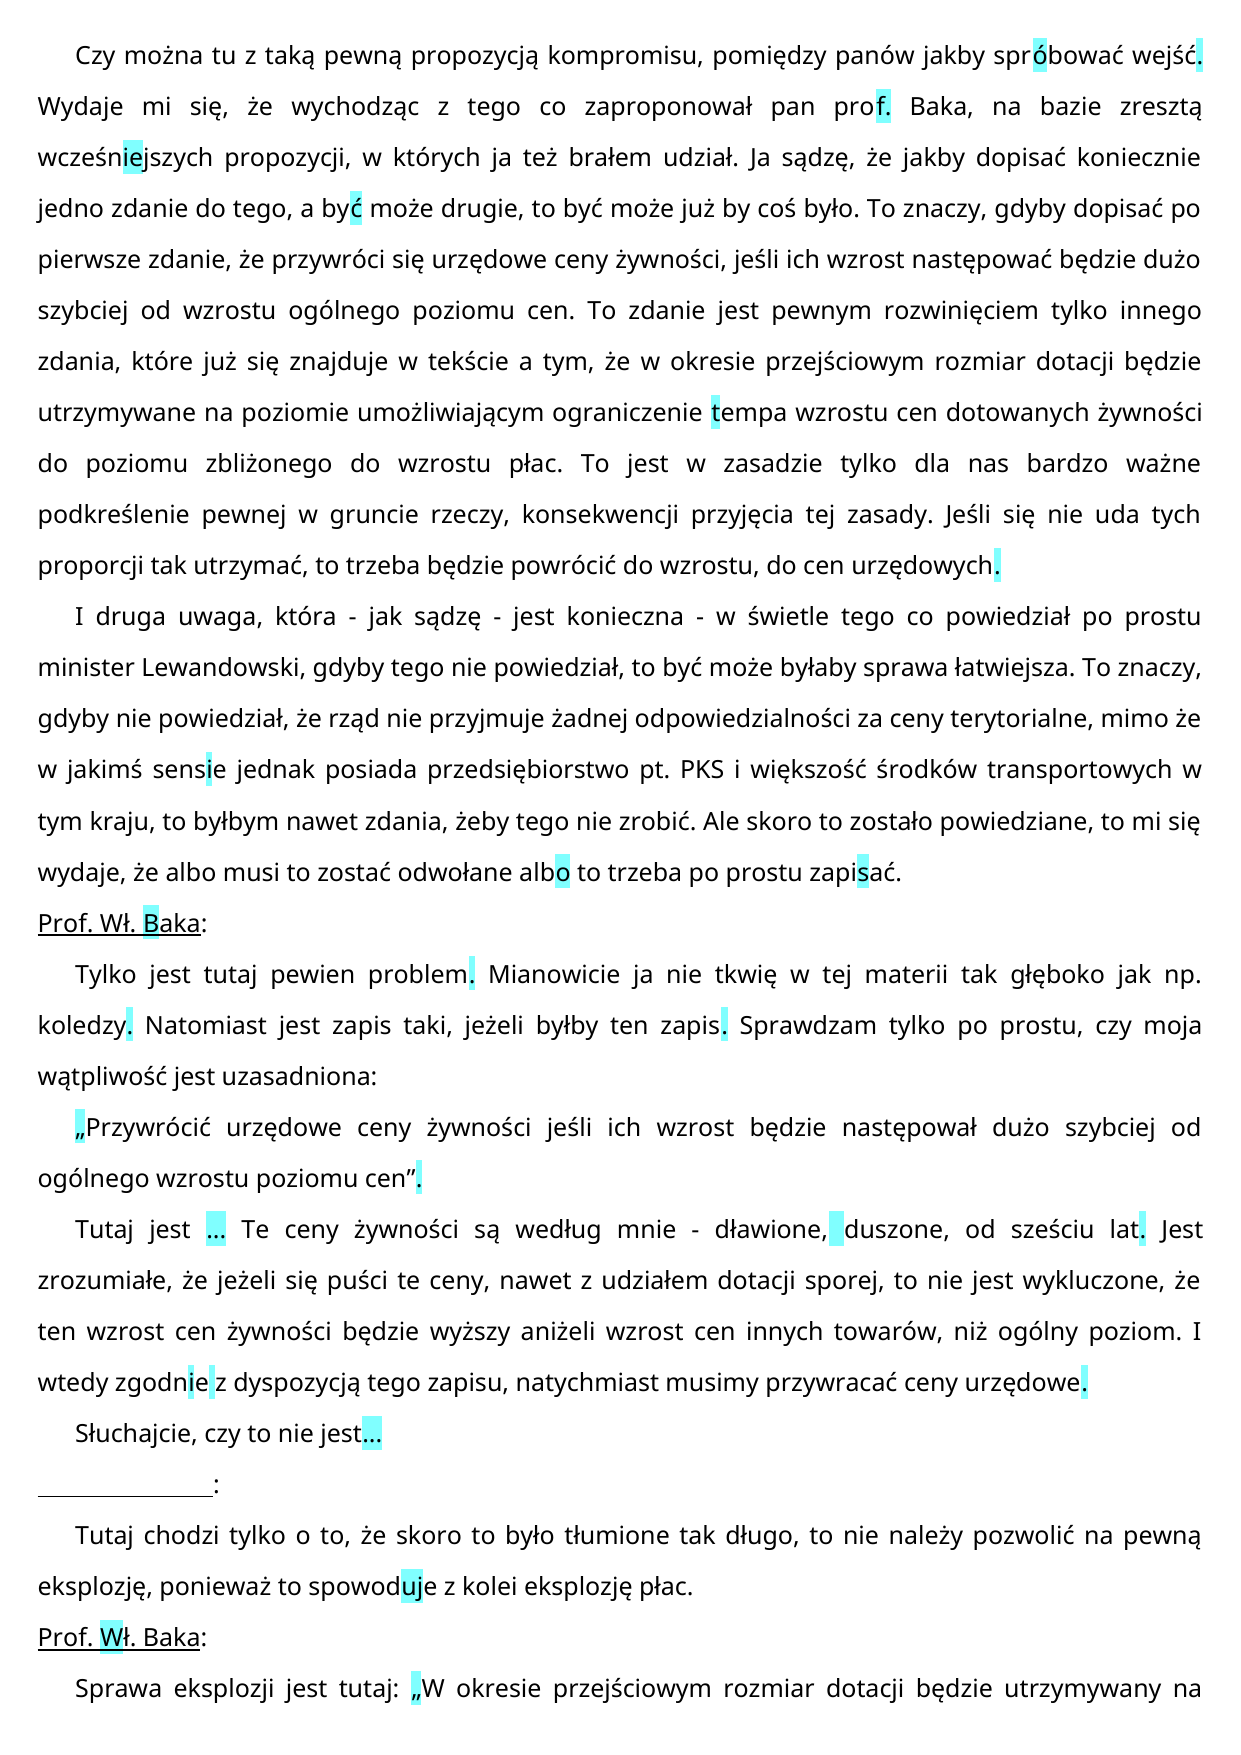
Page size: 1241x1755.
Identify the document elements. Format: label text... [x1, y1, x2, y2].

text Czy można tu z taką pewną propozycją kompromisu, pomiędzy panów jakby spróbować wejść. Wydaje mi się, że wychodząc z tego co zaproponował pan prof. Baka, na bazie zresztą wcześniejszych propozycji, w których ja też brałem udział. Ja sądzę, że jakby dopisać koniecznie jedno zdanie do tego, a być może drugie, to być może już by coś było. To znaczy, gdyby dopisać po pierwsze zdanie, że przywróci się urzędowe ceny żywności, jeśli ich wzrost następować będzie dużo szybciej od wzrostu ogólnego poziomu cen. To zdanie jest pewnym rozwinięciem tylko innego zdania, które już się znajduje w tekście a tym, że w okresie przejściowym rozmiar dotacji będzie utrzymywane na poziomie umożliwiającym ograniczenie tempa wzrostu cen dotowanych żywności do poziomu zbliżonego do wzrostu płac. To jest w zasadzie tylko dla nas bardzo ważne podkreślenie pewnej w gruncie rzeczy, konsekwencji przyjęcia tej zasady. Jeśli się nie uda tych proporcji tak utrzymać, to trzeba będzie powrócić do wzrostu, do cen urzędowych. [37, 37, 1203, 582]
text Tutaj jest ... Te ceny żywności są według mnie - dławione, duszone, od sześciu lat. Jest zrozumiałe, że jeżeli się puści te ceny, nawet z udziałem dotacji sporej, to nie jest wykluczone, że ten wzrost cen żywności będzie wyższy aniżeli wzrost cen innych towarów, niż ogólny poziom. I wtedy zgodnie z dyspozycją tego zapisu, natychmiast musimy przywracać ceny urzędowe. [37, 1211, 1203, 1399]
text : [37, 1467, 1203, 1501]
text Prof. Wł. Baka: [37, 1620, 1203, 1654]
text Prof. Wł. Baka: [37, 905, 1203, 939]
text Słuchajcie, czy to nie jest... [37, 1416, 1203, 1450]
text „Przywrócić urzędowe ceny żywności jeśli ich wzrost będzie następował dużo szybciej od ogólnego wzrostu poziomu cen”. [37, 1109, 1203, 1194]
text Tutaj chodzi tylko o to, że skoro to było tłumione tak długo, to nie należy pozwolić na pewną eksplozję, ponieważ to spowoduje z kolei eksplozję płac. [37, 1518, 1203, 1603]
text I druga uwaga, która - jak sądzę - jest konieczna - w świetle tego co powiedział po prostu minister Lewandowski, gdyby tego nie powiedział, to być może byłaby sprawa łatwiejsza. To znaczy, gdyby nie powiedział, że rząd nie przyjmuje żadnej odpowiedzialności za ceny terytorialne, mimo że w jakimś sensie jednak posiada przedsiębiorstwo pt. PKS i większość środków transportowych w tym kraju, to byłbym nawet zdania, żeby tego nie zrobić. Ale skoro to zostało powiedziane, to mi się wydaje, że albo musi to zostać odwołane albo to trzeba po prostu zapisać. [37, 599, 1203, 888]
text Tylko jest tutaj pewien problem. Mianowicie ja nie tkwię w tej materii tak głęboko jak np. koledzy. Natomiast jest zapis taki, jeżeli byłby ten zapis. Sprawdzam tylko po prostu, czy moja wątpliwość jest uzasadniona: [37, 956, 1203, 1092]
text Sprawa eksplozji jest tutaj: „W okresie przejściowym rozmiar dotacji będzie utrzymywany na [37, 1671, 1203, 1705]
